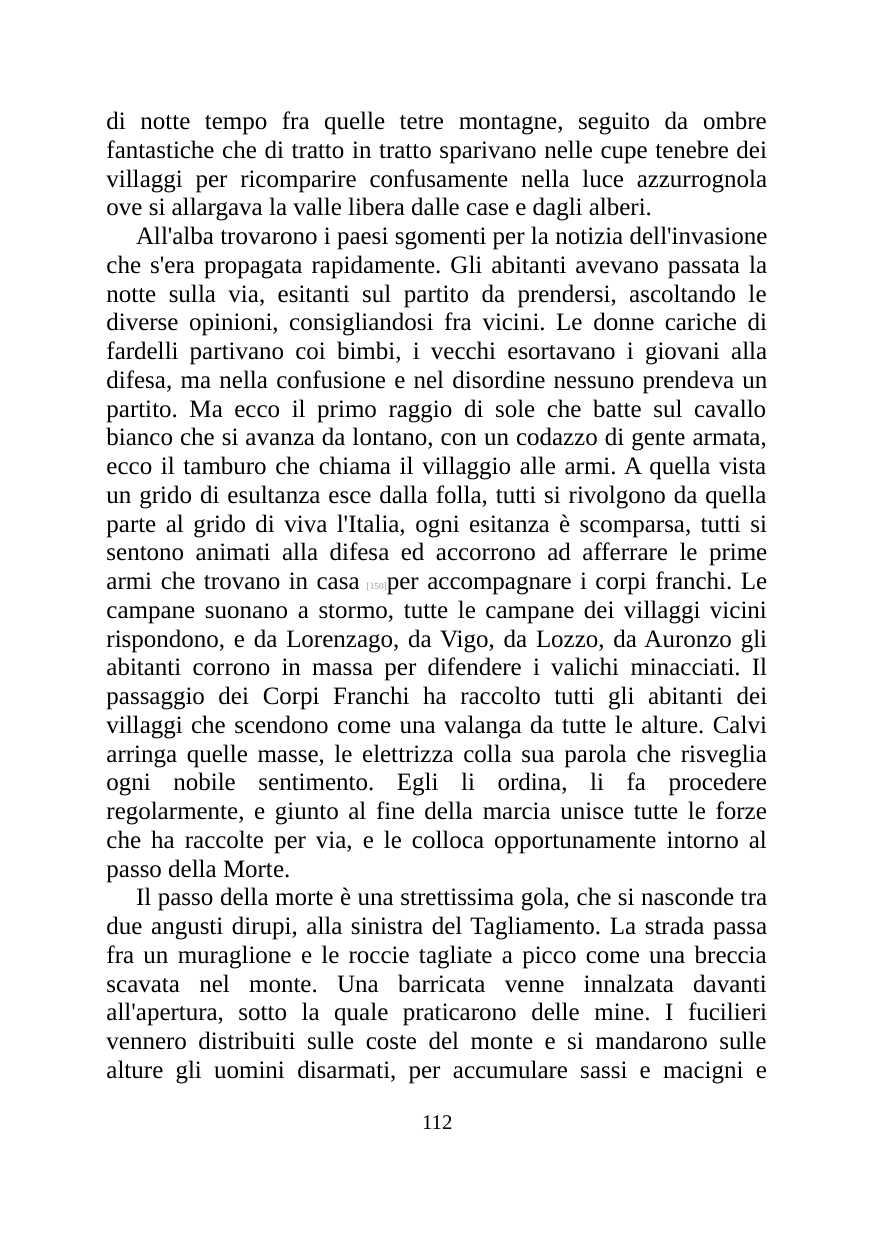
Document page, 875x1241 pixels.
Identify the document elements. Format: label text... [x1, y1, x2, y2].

text di notte tempo fra quelle tetre montagne, seguito da ombre fantastiche che di tratto in tratto sparivano nelle cupe tenebre dei villaggi per ricomparire confusamente nella luce azzurrognola ove si allargava la valle libera dalle case e dagli alberi. [106, 106, 768, 221]
text All'alba trovarono i paesi sgomenti per la notizia dell'invasione che s'era propagata rapidamente. Gli abitanti avevano passata la notte sulla via, esitanti sul partito da prendersi, ascoltando le diverse opinioni, consigliandosi fra vicini. Le donne cariche di fardelli partivano coi bimbi, i vecchi esortavano i giovani alla difesa, ma nella confusione e nel disordine nessuno prendeva un partito. Ma ecco il primo raggio di sole che batte sul cavallo bianco che si avanza da lontano, con un codazzo di gente armata, ecco il tamburo che chiama il villaggio alle armi. A quella vista un grido di esultanza esce dalla folla, tutti si rivolgono da quella parte al grido di viva l'Italia, ogni esitanza è scomparsa, tutti si sentono animati alla difesa ed accorrono ad afferrare le prime armi che trovano in casa [150]per accompagnare i corpi franchi. Le campane suonano a stormo, tutte le campane dei villaggi vicini rispondono, e da Lorenzago, da Vigo, da Lozzo, da Auronzo gli abitanti corrono in massa per difendere i valichi minacciati. Il passaggio dei Corpi Franchi ha raccolto tutti gli abitanti dei villaggi che scendono come una valanga da tutte le alture. Calvi arringa quelle masse, le elettrizza colla sua parola che risveglia ogni nobile sentimento. Egli li ordina, li fa procedere regolarmente, e giunto al fine della marcia unisce tutte le forze che ha raccolte per via, e le colloca opportunamente intorno al passo della Morte. [106, 221, 768, 882]
text Il passo della morte è una strettissima gola, che si nasconde tra due angusti dirupi, alla sinistra del Tagliamento. La strada passa fra un muraglione e le roccie tagliate a picco come una breccia scavata nel monte. Una barricata venne innalzata davanti all'apertura, sotto la quale praticarono delle mine. I fucilieri vennero distribuiti sulle coste del monte e si mandarono sulle alture gli uomini disarmati, per accumulare sassi e macigni e [106, 882, 768, 1084]
